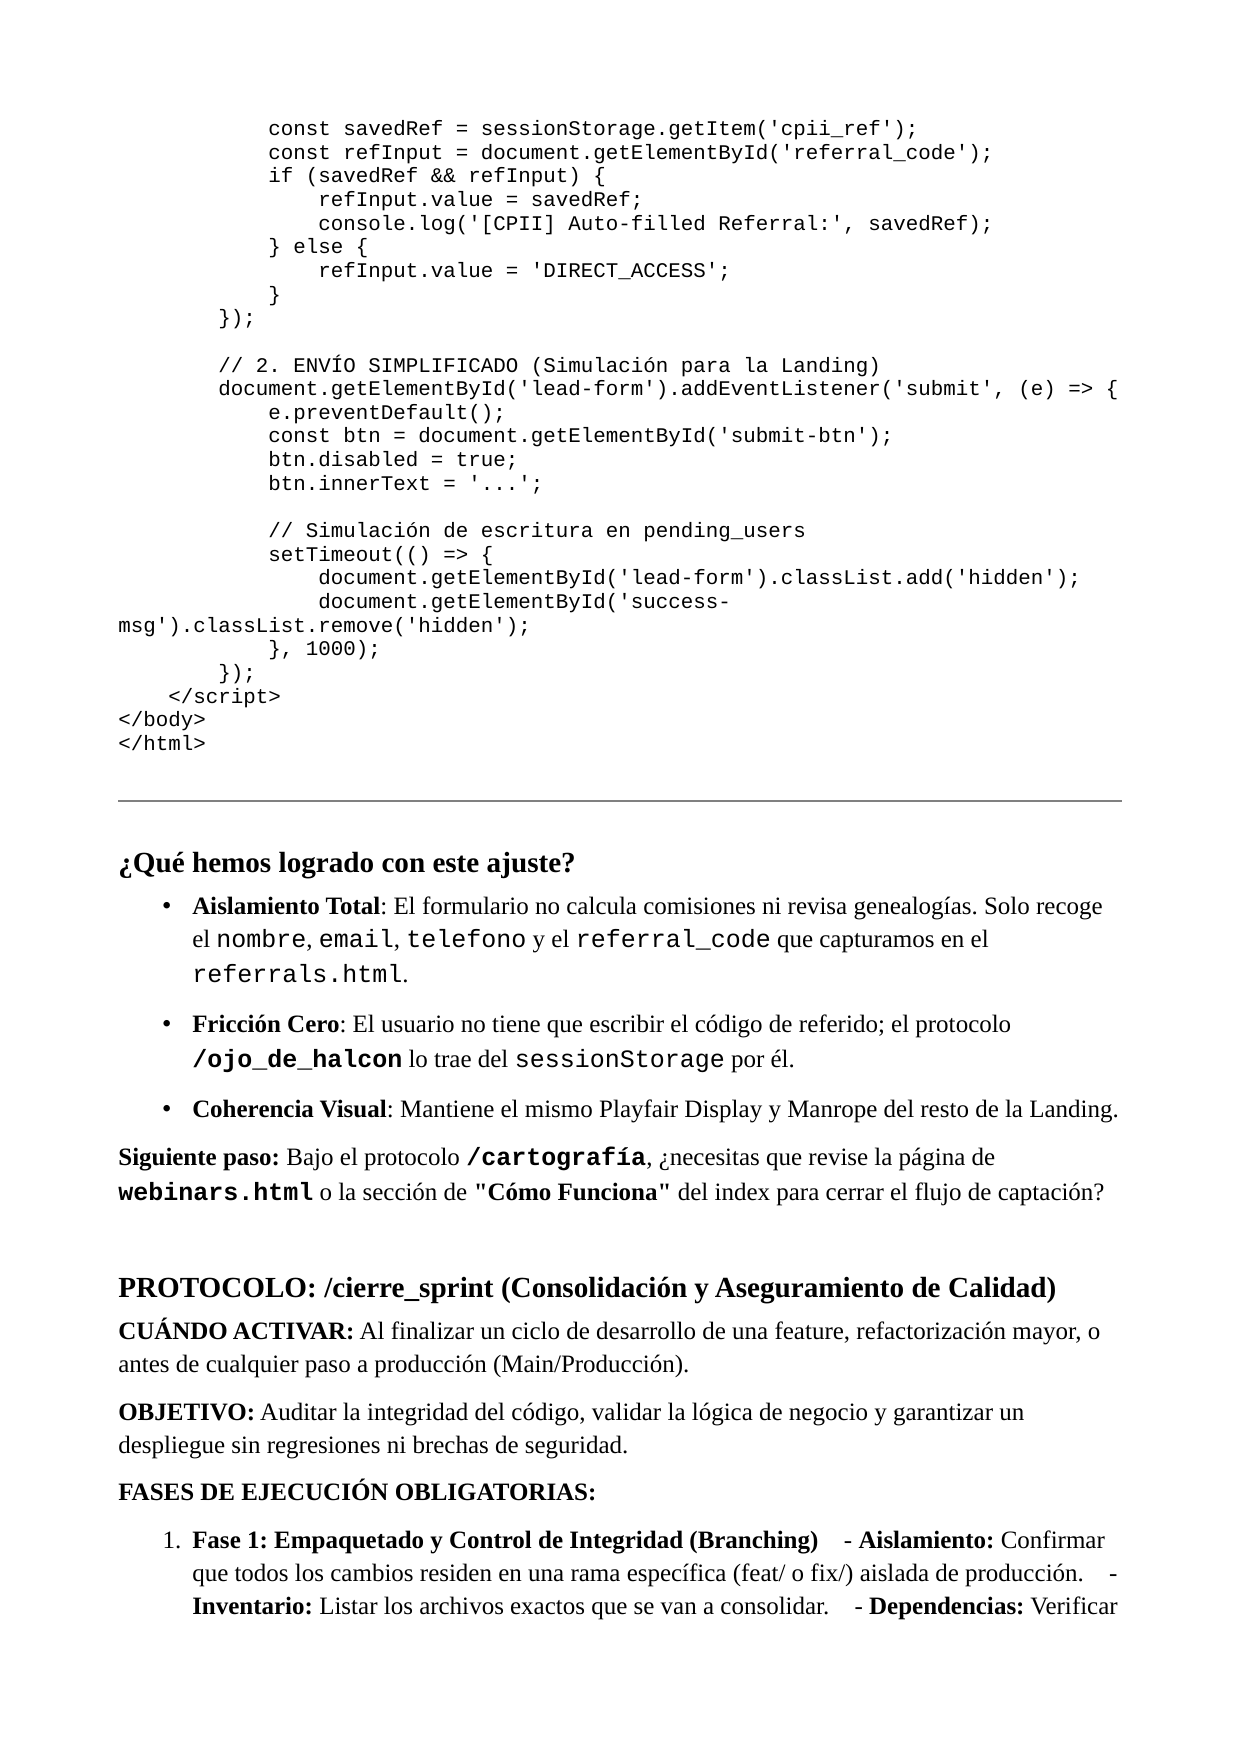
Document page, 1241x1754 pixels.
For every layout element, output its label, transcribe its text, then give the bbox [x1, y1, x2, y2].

table_cell PROTOCOLO: /cierre_sprint (Consolidación y Aseguramiento de Calidad) CUÁNDO ACTIVAR: Al finalizar un ciclo de desarrollo de una feature, refactorización mayor, o antes de cualquier paso a producción (Main/Producción). OBJETIVO: Auditar la integridad del código, validar la lógica de negocio y garantizar un despliegue sin regresiones ni brechas de seguridad. FASES DE EJECUCIÓN OBLIGATORIAS: Fase 1: Empaquetado y Control de Integridad (Branching) - Aislamiento: Confirmar que todos los cambios residen en una rama específica (feat/ o fix/) aislada de producción. - Inventario: Listar los archivos exactos que se van a consolidar. - Dependencias: Verificar [118, 1256, 1122, 1620]
table_cell ¿Qué hemos logrado con este ajuste? Aislamiento Total: El formulario no calcula comisiones ni revisa genealogías. Solo recoge el nombre, email, telefono y el referral_code que capturamos en el referrals.html. Fricción Cero: El usuario no tiene que escribir el código de referido; el protocolo /ojo_de_halcon lo trae del sessionStorage por él. Coherencia Visual: Mantiene el mismo Playfair Display y Manrope del resto de la Landing. Siguiente paso: Bajo el protocolo /cartografía, ¿necesitas que revise la página de webinars.html o la sección de "Cómo Funciona" del index para cerrar el flujo de captación? [118, 802, 1122, 1256]
table_cell const savedRef = sessionStorage.getItem('cpii_ref'); const refInput = document.getElementById('referral_code'); if (savedRef && refInput) { refInput.value = savedRef; console.log('[CPII] Auto-filled Referral:', savedRef); } else { refInput.value = 'DIRECT_ACCESS'; } }); // 2. ENVÍO SIMPLIFICADO (Simulación para la Landing) document.getElementById('lead-form').addEventListener('submit', (e) => { e.preventDefault(); const btn = document.getElementById('submit-btn'); btn.disabled = true; btn.innerText = '...'; // Simulación de escritura en pending_users setTimeout(() => { document.getElementById('lead-form').classList.add('hidden'); document.getElementById('success-msg').classList.remove('hidden'); }, 1000); }); </script> </body> </html> [118, 118, 1122, 800]
